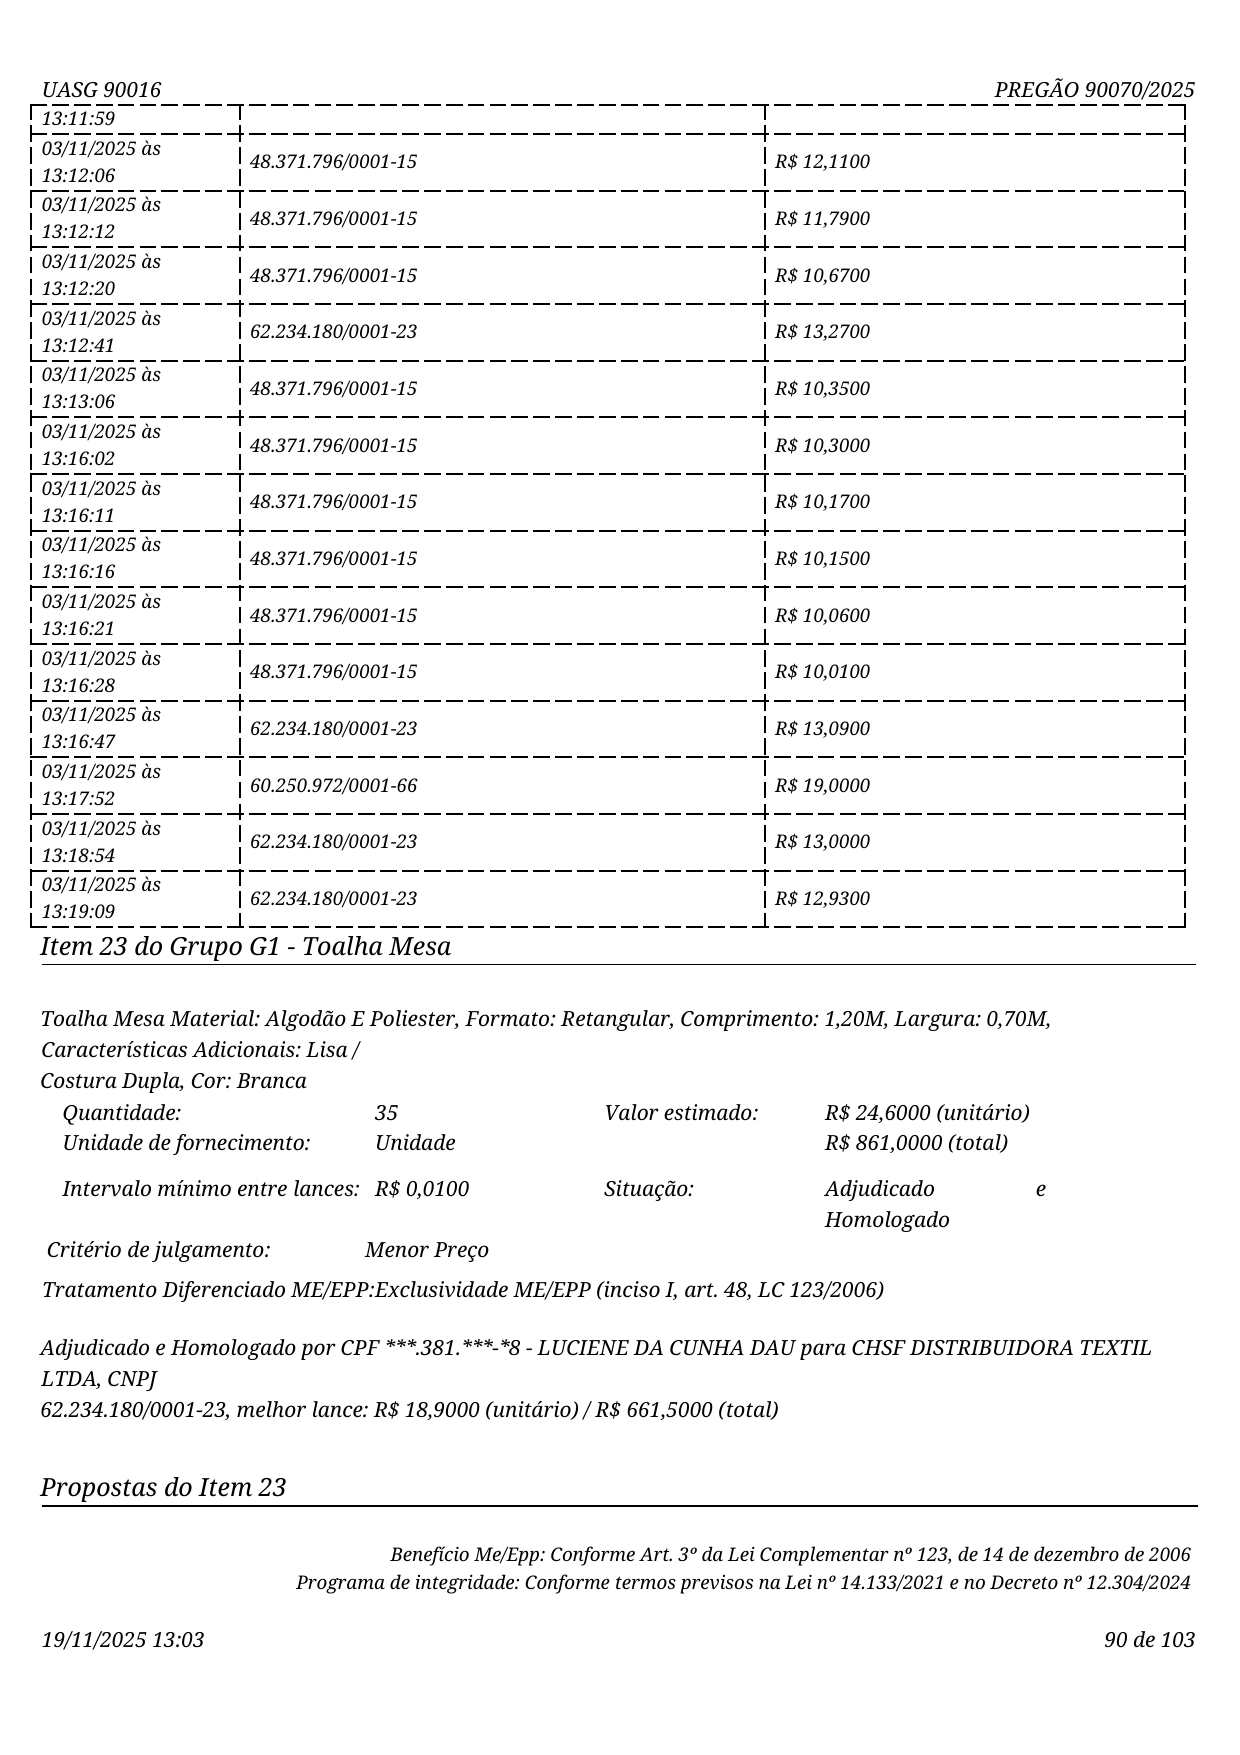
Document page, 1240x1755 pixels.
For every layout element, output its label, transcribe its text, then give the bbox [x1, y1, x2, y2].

text Programa de integridade: Conforme termos previsos na Lei nº 14.133/2021 e no Decreto nº 12.304/2024 [42, 1569, 1193, 1595]
table_cell [604, 1128, 825, 1174]
table_cell Unidade de fornecimento: [63, 1128, 375, 1174]
table_cell 62.234.180/0001-23 [240, 303, 764, 359]
table_cell R$ 861,0000 (total) [825, 1128, 1048, 1174]
table_cell 48.371.796/0001-15 [240, 530, 764, 586]
table_cell R$ 10,6700 [765, 246, 1185, 303]
table_cell 03/11/2025 às 13:16:11 [31, 473, 239, 529]
table_cell R$ 10,3000 [765, 416, 1185, 473]
table_cell R$ 10,1500 [765, 530, 1185, 586]
table_cell 48.371.796/0001-15 [240, 190, 764, 246]
table_cell 13:11:59 [31, 104, 239, 133]
table_cell 60.250.972/0001-66 [240, 756, 764, 813]
table_cell R$ 11,7900 [765, 190, 1185, 246]
table_cell R$ 10,1700 [765, 473, 1185, 529]
table_cell R$ 0,0100 [375, 1174, 604, 1235]
text Benefício Me/Epp: Conforme Art. 3º da Lei Complementar nº 123, de 14 de dezembro de 2006 [42, 1542, 1193, 1567]
table_cell 48.371.796/0001-15 [240, 416, 764, 473]
table_cell 03/11/2025 às 13:19:09 [31, 870, 239, 926]
text Costura Dupla, Cor: Branca [40, 1066, 1198, 1095]
table_cell 03/11/2025 às 13:16:28 [31, 643, 239, 699]
table_cell 03/11/2025 às 13:16:21 [31, 586, 239, 643]
table_cell R$ 10,0600 [765, 586, 1185, 643]
text Critério de julgamento: Menor Preço [42, 1235, 1198, 1263]
table_header Quantidade: [63, 1098, 375, 1128]
text Adjudicado e Homologado por CPF ***.381.***-*8 - LUCIENE DA CUNHA DAU para CHSF DISTRIBUIDORA TEXTIL LTDA, CNPJ [40, 1333, 1198, 1392]
table_cell R$ 10,0100 [765, 643, 1185, 699]
table_cell R$ 13,0000 [765, 813, 1185, 869]
table_cell 03/11/2025 às 13:12:06 [31, 133, 239, 189]
table_cell 62.234.180/0001-23 [240, 870, 764, 926]
table_cell R$ 13,2700 [765, 303, 1185, 359]
text Toalha Mesa Material: Algodão E Poliester, Formato: Retangular, Comprimento: 1,20M, Largura: 0,70M, Características Adicionais: Lisa / [40, 1004, 1198, 1063]
table_cell R$ 12,9300 [765, 870, 1185, 926]
table_cell 48.371.796/0001-15 [240, 246, 764, 303]
table_cell [765, 104, 1185, 133]
table_cell Intervalo mínimo entre lances: [63, 1174, 375, 1235]
table_cell 48.371.796/0001-15 [240, 360, 764, 416]
table_header Valor estimado: [604, 1098, 825, 1128]
table_cell 03/11/2025 às 13:17:52 [31, 756, 239, 813]
table_cell 03/11/2025 às 13:18:54 [31, 813, 239, 869]
table_cell R$ 13,0900 [765, 700, 1185, 756]
table_cell [240, 104, 764, 133]
table_cell 03/11/2025 às 13:16:47 [31, 700, 239, 756]
text Item 23 do Grupo G1 - Toalha Mesa [40, 928, 1198, 962]
table_cell 03/11/2025 às 13:12:20 [31, 246, 239, 303]
table_cell Situação: [604, 1174, 825, 1235]
table_cell 03/11/2025 às 13:16:16 [31, 530, 239, 586]
table_cell Unidade [375, 1128, 604, 1174]
table_cell 48.371.796/0001-15 [240, 473, 764, 529]
table_cell R$ 10,3500 [765, 360, 1185, 416]
table_cell 48.371.796/0001-15 [240, 133, 764, 189]
table_cell 48.371.796/0001-15 [240, 586, 764, 643]
table_cell 03/11/2025 às 13:12:12 [31, 190, 239, 246]
text Propostas do Item 23 [40, 1470, 1198, 1504]
table_cell 62.234.180/0001-23 [240, 813, 764, 869]
table_header 35 [375, 1098, 604, 1128]
table_cell 48.371.796/0001-15 [240, 643, 764, 699]
table_cell 03/11/2025 às 13:16:02 [31, 416, 239, 473]
text 62.234.180/0001-23, melhor lance: R$ 18,9000 (unitário) / R$ 661,5000 (total) [40, 1395, 1198, 1424]
table_cell 03/11/2025 às 13:13:06 [31, 360, 239, 416]
table_cell R$ 12,1100 [765, 133, 1185, 189]
table_header R$ 24,6000 (unitário) [825, 1098, 1048, 1128]
table_cell R$ 19,0000 [765, 756, 1185, 813]
table_cell Adjudicado e Homologado [825, 1174, 1048, 1235]
text Tratamento Diferenciado ME/EPP: Exclusividade ME/EPP (inciso I, art. 48, LC 123/2006) [42, 1275, 1198, 1303]
table_cell 03/11/2025 às 13:12:41 [31, 303, 239, 359]
table_cell 62.234.180/0001-23 [240, 700, 764, 756]
